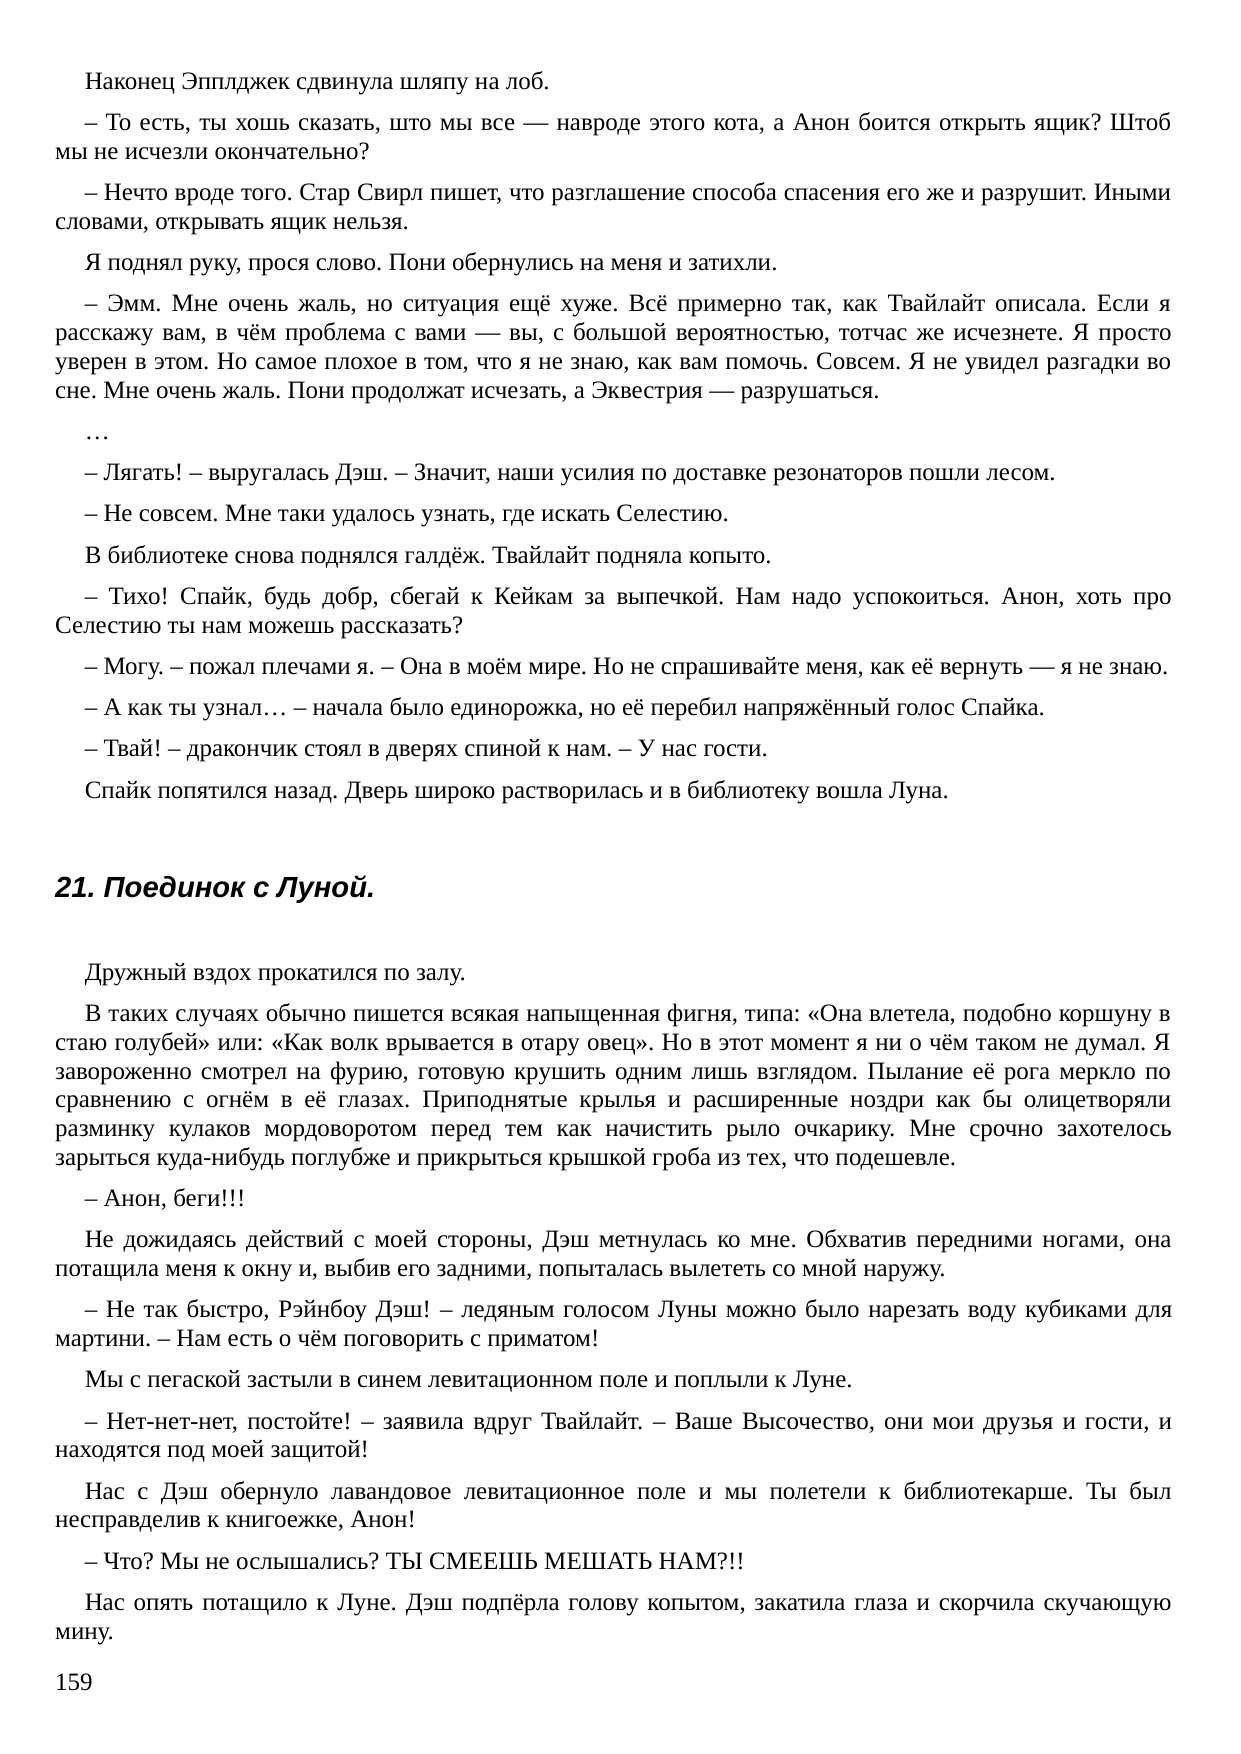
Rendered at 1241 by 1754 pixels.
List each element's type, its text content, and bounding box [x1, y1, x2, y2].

text – Могу. – пожал плечами я. – Она в моём мире. Но не спрашивайте меня, как её вернуть — я не знаю. [55, 651, 1173, 680]
text – Нечто вроде того. Стар Свирл пишет, что разглашение способа спасения его же и разрушит. Иными словами, открывать ящик нельзя. [55, 177, 1173, 235]
text Мы с пегаской застыли в синем левитационном поле и поплыли к Луне. [55, 1364, 1173, 1393]
text Нас с Дэш обернуло лавандовое левитационное поле и мы полетели к библиотекарше. Ты был несправделив к книгоежке, Анон! [55, 1476, 1173, 1533]
text – Что? Мы не ослышались? ТЫ СМЕЕШЬ МЕШАТЬ НАМ?!! [55, 1546, 1173, 1574]
text – Эмм. Мне очень жаль, но ситуация ещё хуже. Всё примерно так, как Твайлайт описала. Если я расскажу вам, в чём проблема с вами — вы, с большой вероятностью, тотчас же исчезнете. Я просто уверен в этом. Но самое плохое в том, что я не знаю, как вам помочь. Совсем. Я не увидел разгадки во сне. Мне очень жаль. Пони продолжат исчезать, а Эквестрия — разрушаться. [55, 288, 1173, 403]
text Наконец Эпплджек сдвинула шляпу на лоб. [55, 66, 1173, 95]
text – То есть, ты хошь сказать, што мы все — навроде этого кота, а Анон боится открыть ящик? Штоб мы не исчезли окончательно? [55, 107, 1173, 165]
text Дружный вздох прокатился по залу. [55, 957, 1173, 986]
text Нас опять потащило к Луне. Дэш подпёрла голову копытом, закатила глаза и скорчила скучающую мину. [55, 1587, 1173, 1644]
subtitle 21. Поединок с Луной. [55, 870, 1173, 903]
text – Твай! – дракончик стоял в дверях спиной к нам. – У нас гости. [55, 733, 1173, 762]
text Спайк попятился назад. Дверь широко растворилась и в библиотеку вошла Луна. [55, 775, 1173, 803]
text … [55, 416, 1173, 445]
text Я поднял руку, прося слово. Пони обернулись на меня и затихли. [55, 247, 1173, 276]
text – Анон, беги!!! [55, 1183, 1173, 1212]
text Не дожидаясь действий с моей стороны, Дэш метнулась ко мне. Обхватив передними ногами, она потащила меня к окну и, выбив его задними, попыталась вылететь со мной наружу. [55, 1224, 1173, 1282]
text В библиотеке снова поднялся галдёж. Твайлайт подняла копыто. [55, 540, 1173, 568]
text В таких случаях обычно пишется всякая напыщенная фигня, типа: «Она влетела, подобно коршуну в стаю голубей» или: «Как волк врывается в отару овец». Но в этот момент я ни о чём таком не думал. Я завороженно смотрел на фурию, готовую крушить одним лишь взглядом. Пылание её рога меркло по сравнению с огнём в её глазах. Приподнятые крылья и расширенные ноздри как бы олицетворяли разминку кулаков мордоворотом перед тем как начистить рыло очкарику. Мне срочно захотелось зарыться куда-нибудь поглубже и прикрыться крышкой гроба из тех, что подешевле. [55, 998, 1173, 1171]
text – Лягать! – выругалась Дэш. – Значит, наши усилия по доставке резонаторов пошли лесом. [55, 457, 1173, 486]
text – Нет-нет-нет, постойте! – заявила вдруг Твайлайт. – Ваше Высочество, они мои друзья и гости, и находятся под моей защитой! [55, 1406, 1173, 1463]
text – Тихо! Спайк, будь добр, сбегай к Кейкам за выпечкой. Нам надо успокоиться. Анон, хоть про Селестию ты нам можешь рассказать? [55, 581, 1173, 638]
text – А как ты узнал… – начала было единорожка, но её перебил напряжённый голос Спайка. [55, 692, 1173, 721]
text – Не так быстро, Рэйнбоу Дэш! – ледяным голосом Луны можно было нарезать воду кубиками для мартини. – Нам есть о чём поговорить с приматом! [55, 1294, 1173, 1352]
text – Не совсем. Мне таки удалось узнать, где искать Селестию. [55, 498, 1173, 527]
